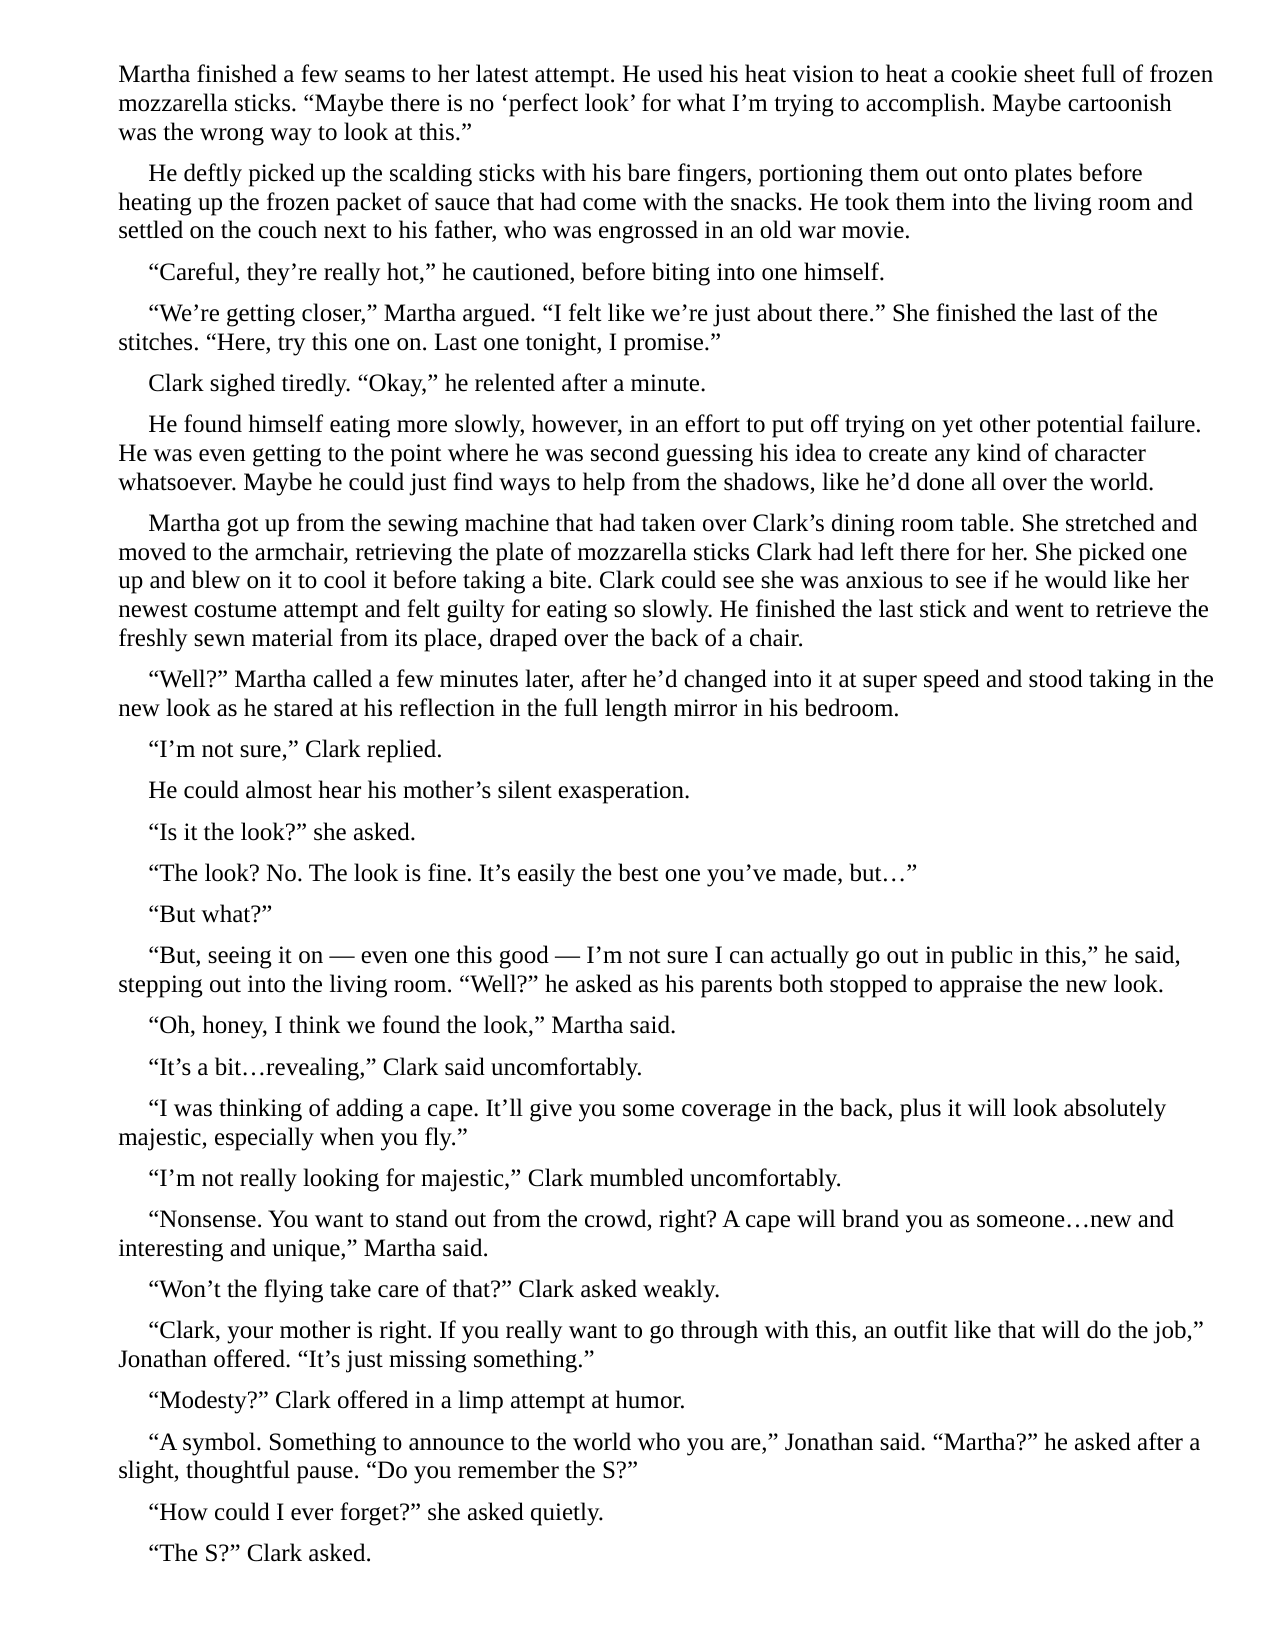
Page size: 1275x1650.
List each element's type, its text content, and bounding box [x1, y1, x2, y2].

text “But, seeing it on — even one this good — I’m not sure I can actually go out in public in this,” he said, stepping out into the living room. “Well?” he asked as his parents both stopped to appraise the new look. [118, 940, 1216, 998]
text He found himself eating more slowly, however, in an effort to put off trying on yet other potential failure. He was even getting to the point where he was second guessing his idea to create any kind of character whatsoever. Maybe he could just find ways to help from the shadows, like he’d done all over the world. [118, 409, 1216, 495]
text “I’m not really looking for majestic,” Clark mumbled uncomfortably. [118, 1163, 1216, 1192]
text Martha finished a few seams to her latest attempt. He used his heat vision to heat a cookie sheet full of frozen mozzarella sticks. “Maybe there is no ‘perfect look’ for what I’m trying to accomplish. Maybe cartoonish was the wrong way to look at this.” [118, 59, 1216, 145]
text “We’re getting closer,” Martha argued. “I felt like we’re just about there.” She finished the last of the stitches. “Here, try this one on. Last one tonight, I promise.” [118, 298, 1216, 355]
text “How could I ever forget?” she asked quietly. [118, 1497, 1216, 1525]
text “Careful, they’re really hot,” he cautioned, before biting into one himself. [118, 257, 1216, 285]
text “Modesty?” Clark offered in a limp attempt at humor. [118, 1385, 1216, 1414]
text “The S?” Clark asked. [118, 1538, 1216, 1567]
text “Clark, your mother is right. If you really want to go through with this, an outfit like that will do the job,” Jonathan offered. “It’s just missing something.” [118, 1315, 1216, 1373]
text “I was thinking of adding a cape. It’ll give you some coverage in the back, plus it will look absolutely majestic, especially when you fly.” [118, 1093, 1216, 1150]
text “But what?” [118, 899, 1216, 928]
text “Oh, honey, I think we found the look,” Martha said. [118, 1010, 1216, 1039]
text He could almost hear his mother’s silent exasperation. [118, 775, 1216, 804]
text “It’s a bit…revealing,” Clark said uncomfortably. [118, 1052, 1216, 1080]
text “Well?” Martha called a few minutes later, after he’d changed into it at super speed and stood taking in the new look as he stared at his reflection in the full length mirror in his bedroom. [118, 664, 1216, 722]
text He deftly picked up the scalding sticks with his bare fingers, portioning them out onto plates before heating up the frozen packet of sauce that had come with the snacks. He took them into the living room and settled on the couch next to his father, who was engrossed in an old war movie. [118, 158, 1216, 244]
text Martha got up from the sewing machine that had taken over Clark’s dining room table. She stretched and moved to the armchair, retrieving the plate of mozzarella sticks Clark had left there for her. She picked one up and blew on it to cool it before taking a bite. Clark could see she was anxious to see if he would like her newest costume attempt and felt guilty for eating so slowly. He finished the last stick and went to retrieve the freshly sewn material from its place, draped over the back of a chair. [118, 508, 1216, 652]
text “Nonsense. You want to stand out from the crowd, right? A cape will brand you as someone…new and interesting and unique,” Martha said. [118, 1204, 1216, 1262]
text Clark sighed tiredly. “Okay,” he relented after a minute. [118, 368, 1216, 397]
text “The look? No. The look is fine. It’s easily the best one you’ve made, but…” [118, 858, 1216, 887]
text “Is it the look?” she asked. [118, 817, 1216, 845]
text “Won’t the flying take care of that?” Clark asked weakly. [118, 1274, 1216, 1303]
text “I’m not sure,” Clark replied. [118, 734, 1216, 763]
text “A symbol. Something to announce to the world who you are,” Jonathan said. “Martha?” he asked after a slight, thoughtful pause. “Do you remember the S?” [118, 1427, 1216, 1484]
